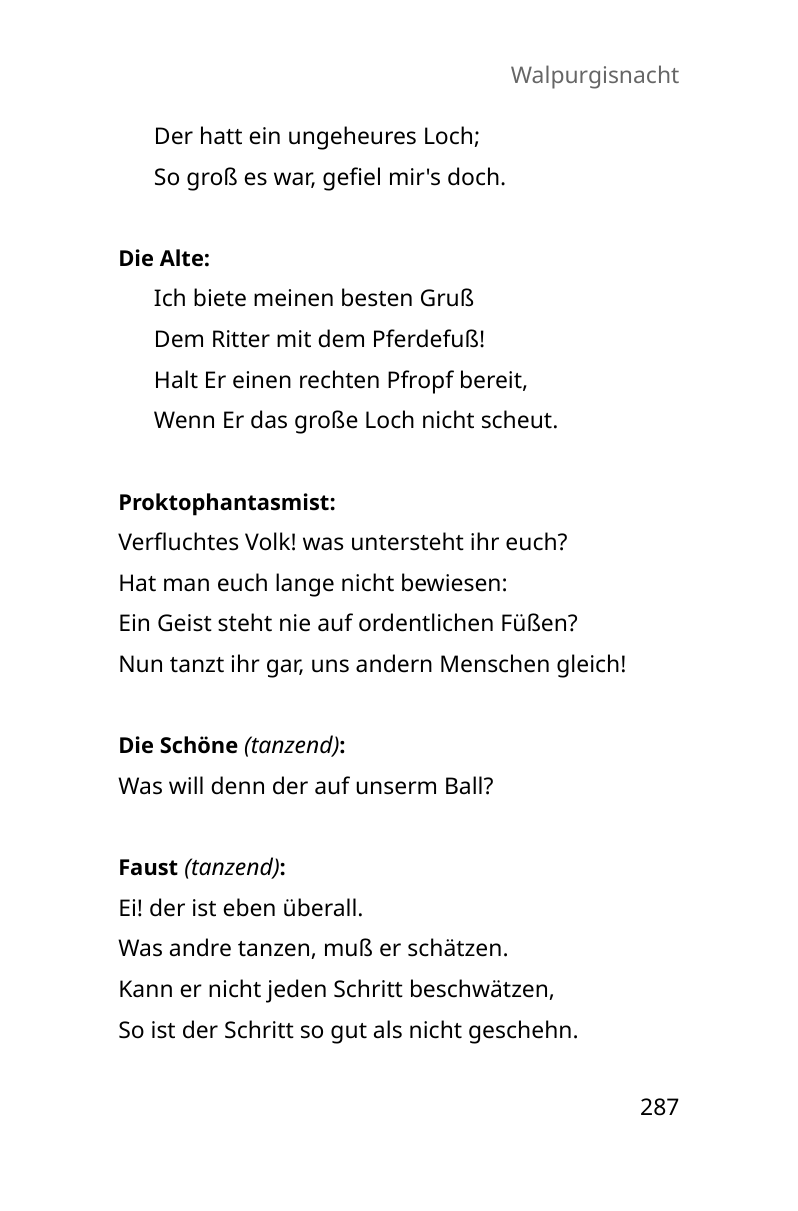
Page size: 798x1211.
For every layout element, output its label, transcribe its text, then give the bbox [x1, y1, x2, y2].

text Proktophantasmist: Verfluchtes Volk! was untersteht ihr euch? Hat man euch lange nicht bewiesen: Ein Geist steht nie auf ordentlichen Füßen? Nun tanzt ihr gar, uns andern Menschen gleich! [118, 462, 679, 679]
text Die Schöne (tanzend): Was will denn der auf unserm Ball? [118, 706, 679, 801]
text Faust (tanzend): Ei! der ist eben überall. Was andre tanzen, muß er schätzen. Kann er nicht jeden Schritt beschwätzen, So ist der Schritt so gut als nicht geschehn. [118, 828, 679, 1045]
text Der hatt ein ungeheures Loch; So groß es war, gefiel mir's doch. [118, 120, 679, 192]
text Die Alte: Ich biete meinen besten Gruß Dem Ritter mit dem Pferdefuß! Halt Er einen rechten Pfropf bereit, Wenn Er das große Loch nicht scheut. [118, 219, 679, 435]
